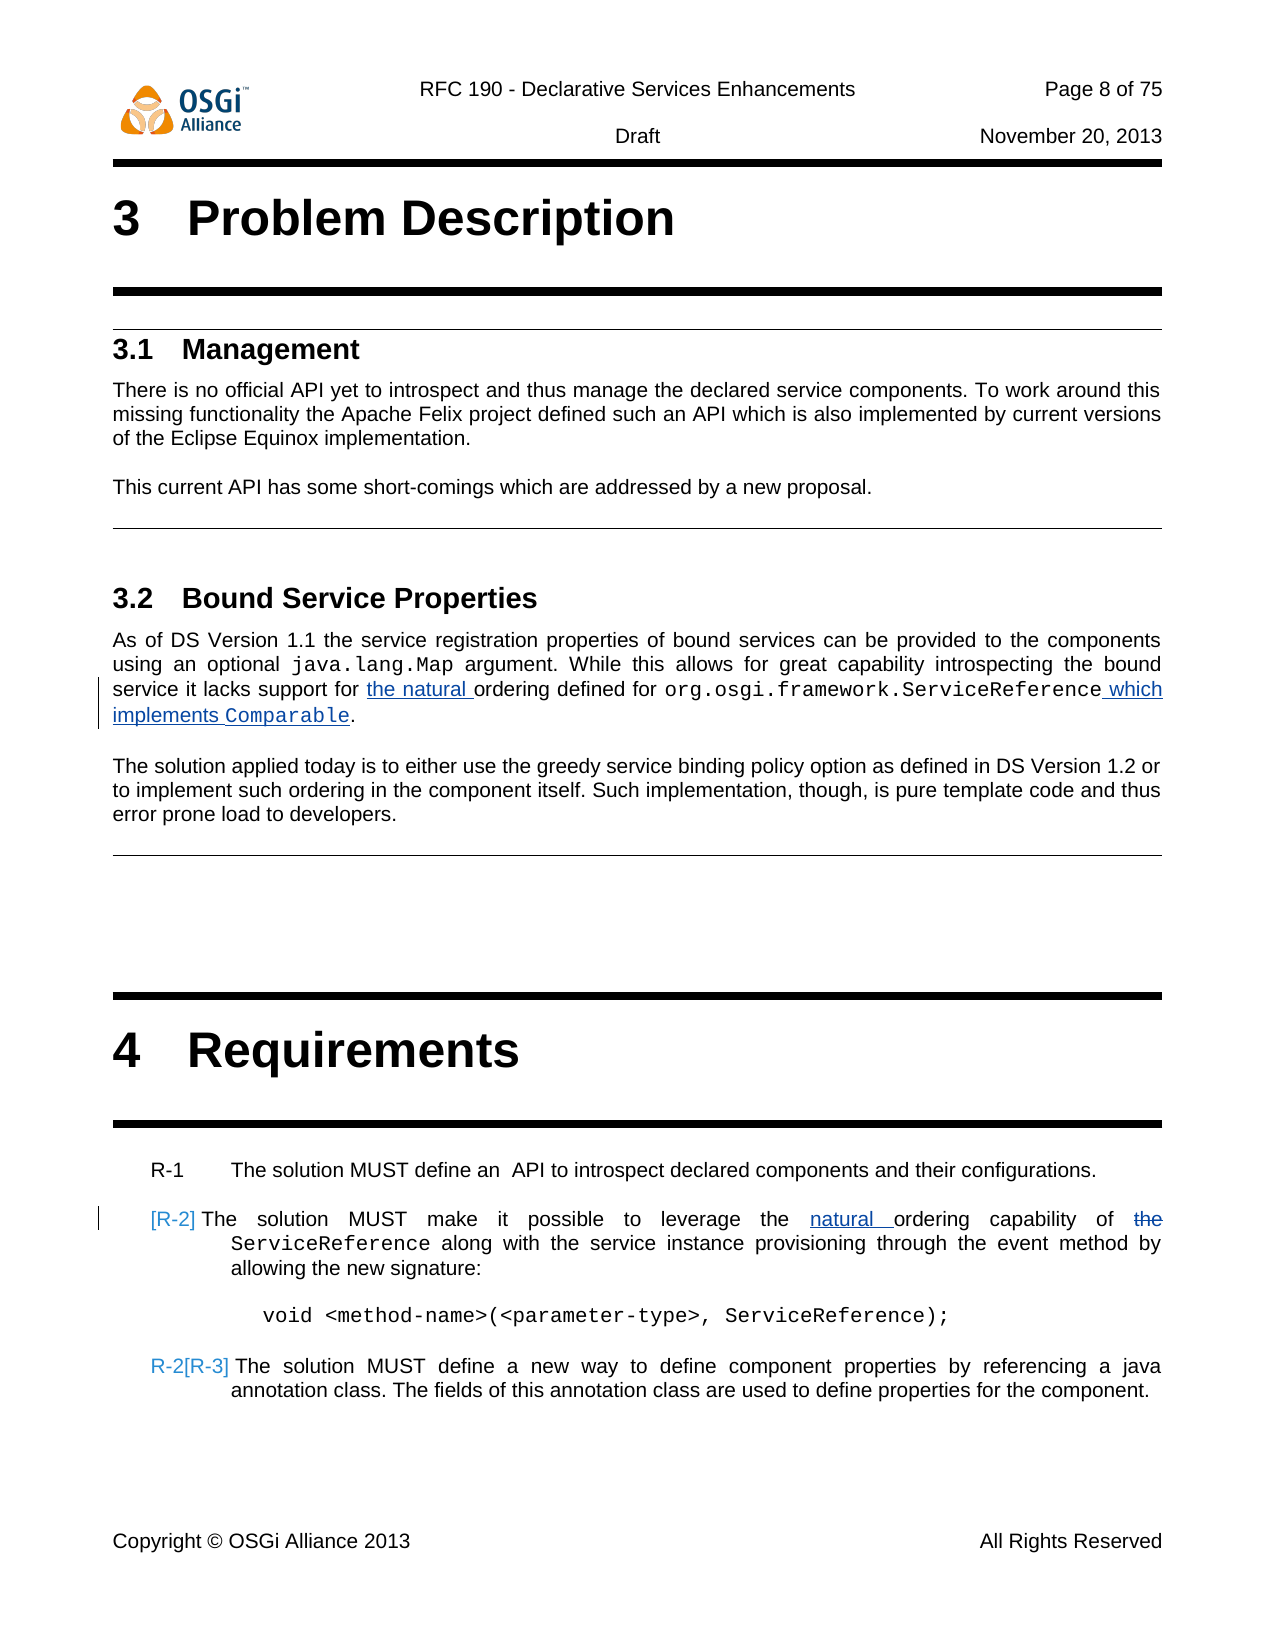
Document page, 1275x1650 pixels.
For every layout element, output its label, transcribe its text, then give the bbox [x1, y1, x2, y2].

text This current API has some short-comings which are addressed by a new proposal. [112, 475, 1162, 499]
subtitle Problem Description [112, 160, 1162, 296]
text As of DS Version 1.1 the service registration properties of bound services can be provided to the components using an optional java.lang.Map argument. While this allows for great capability introspecting the bound service it lacks support for the natural ordering defined for org.osgi.framework.ServiceReference which implements Comparable. [112, 627, 1162, 729]
subtitle Bound Service Properties [112, 578, 1162, 615]
list The solution MUST make it possible to leverage the natural ordering capability of ServiceReference along with the service instance provisioning through the event method by allowing the new signature: [150, 1206, 1162, 1280]
subtitle Management [112, 330, 1162, 366]
list void <method-name>(<parameter-type>, ServiceReference); [225, 1305, 1162, 1329]
text The solution applied today is to either use the greedy service binding policy option as defined in DS Version 1.2 or to implement such ordering in the component itself. Such implementation, though, is pure template code and thus error prone load to developers. [112, 754, 1162, 826]
picture [113, 78, 257, 142]
subtitle Requirements [112, 993, 1162, 1128]
list The solution MUST define a new way to define component properties by referencing a java annotation class. The fields of this annotation class are used to define properties for the component. [150, 1354, 1162, 1402]
list The solution MUST define an API to introspect declared components and their configurations. [150, 1157, 1162, 1181]
text There is no official API yet to introspect and thus manage the declared service components. To work around this missing functionality the Apache Felix project defined such an API which is also implemented by current versions of the Eclipse Equinox implementation. [112, 378, 1162, 450]
